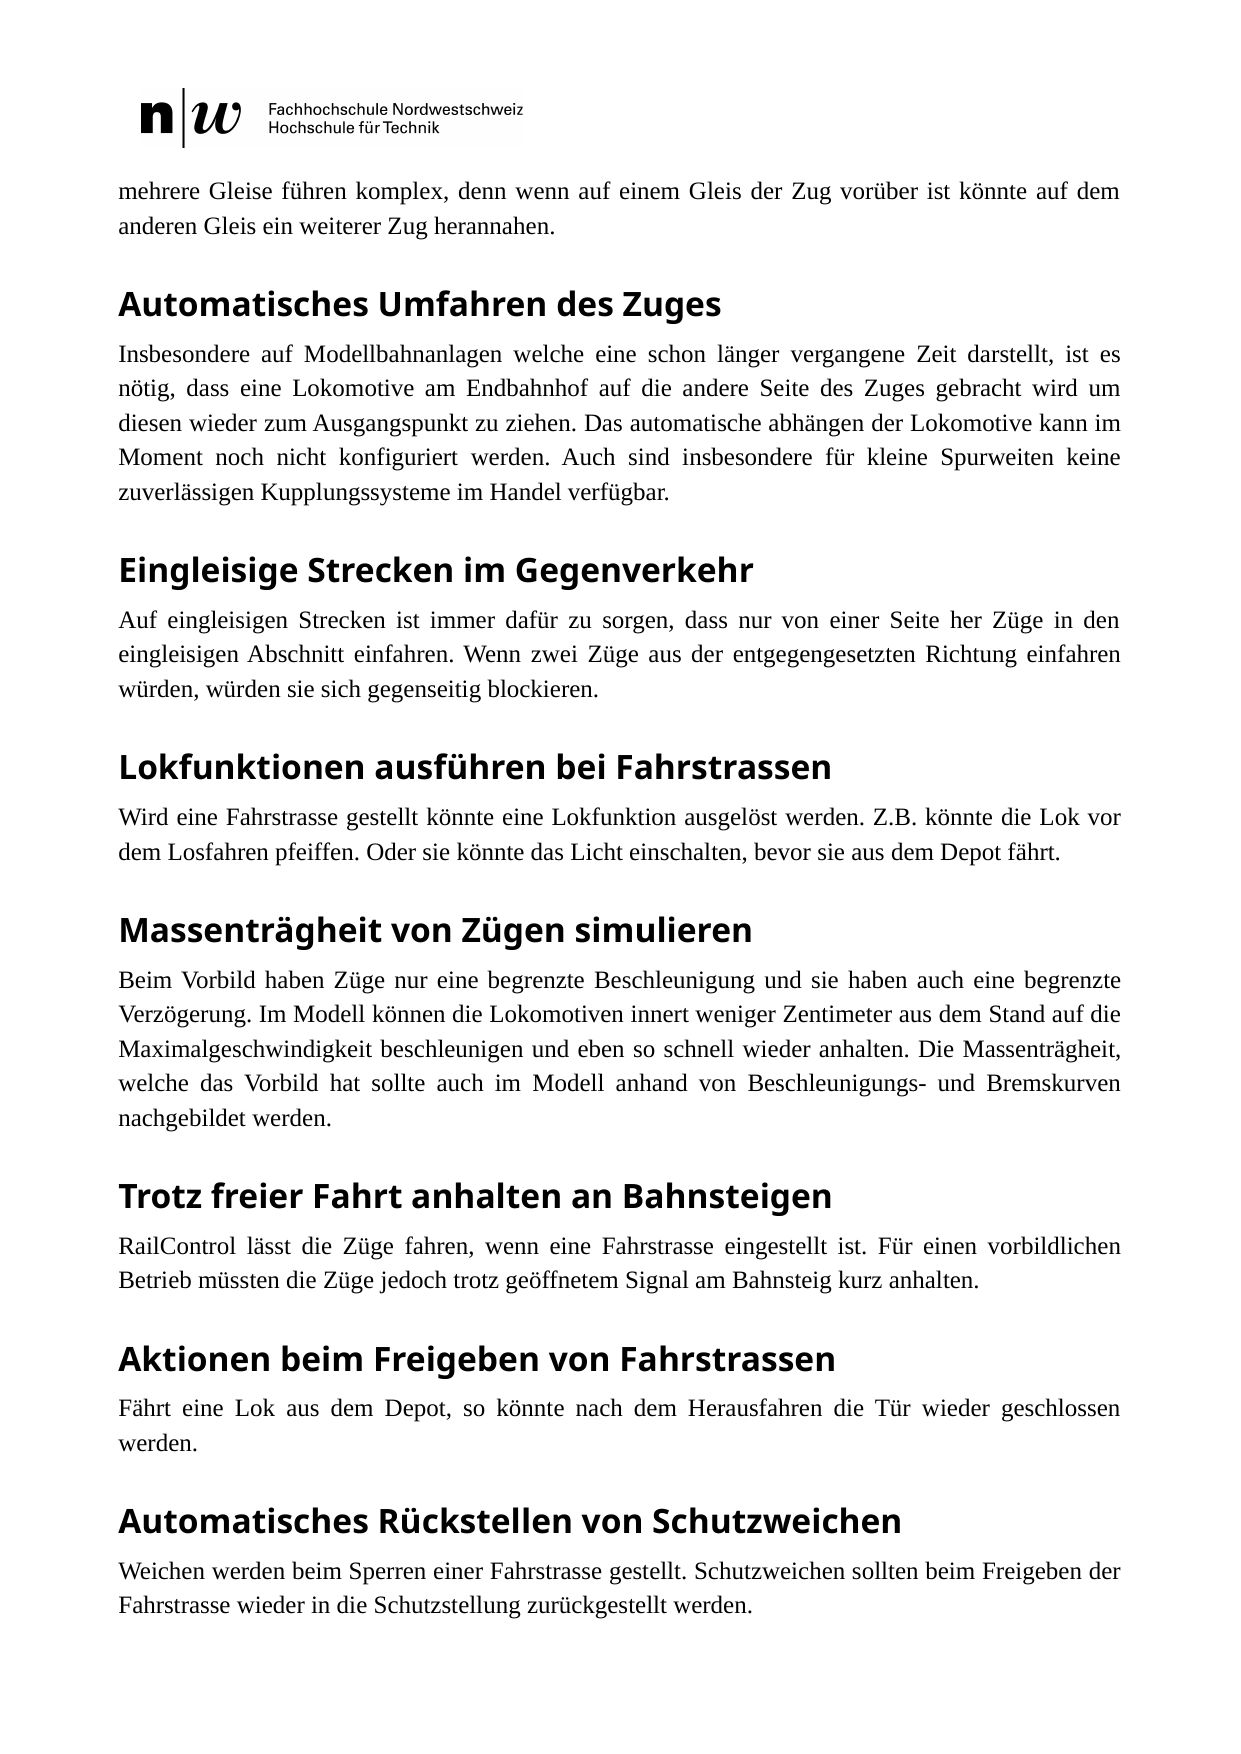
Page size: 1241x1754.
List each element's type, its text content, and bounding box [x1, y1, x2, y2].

text mehrere Gleise führen komplex, denn wenn auf einem Gleis der Zug vorüber ist könnte auf dem anderen Gleis ein weiterer Zug herannahen. [118, 176, 1122, 239]
text RailControl lässt die Züge fahren, wenn eine Fahrstrasse eingestellt ist. Für einen vorbildlichen Betrieb müssten die Züge jedoch trotz geöffnetem Signal am Bahnsteig kurz anhalten. [118, 1231, 1122, 1294]
subtitle Automatisches Rückstellen von Schutzweichen [118, 1498, 1122, 1543]
subtitle Trotz freier Fahrt anhalten an Bahnsteigen [118, 1172, 1122, 1218]
text Fährt eine Lok aus dem Depot, so könnte nach dem Herausfahren die Tür wieder geschlossen werden. [118, 1393, 1122, 1457]
subtitle Lokfunktionen ausführen bei Fahrstrassen [118, 744, 1122, 789]
text Auf eingleisigen Strecken ist immer dafür zu sorgen, dass nur von einer Seite her Züge in den eingleisigen Abschnitt einfahren. Wenn zwei Züge aus der entgegengesetzten Richtung einfahren würden, würden sie sich gegenseitig blockieren. [118, 605, 1122, 703]
text Wird eine Fahrstrasse gestellt könnte eine Lokfunktion ausgelöst werden. Z.B. könnte die Lok vor dem Losfahren pfeiffen. Oder sie könnte das Licht einschalten, bevor sie aus dem Depot fährt. [118, 802, 1122, 865]
text Beim Vorbild haben Züge nur eine begrenzte Beschleunigung und sie haben auch eine begrenzte Verzögerung. Im Modell können die Lokomotiven innert weniger Zentimeter aus dem Stand auf die Maximalgeschwindigkeit beschleunigen und eben so schnell wieder anhalten. Die Massenträgheit, welche das Vorbild hat sollte auch im Modell anhand von Beschleunigungs- und Bremskurven nachgebildet werden. [118, 965, 1122, 1131]
subtitle Massenträgheit von Zügen simulieren [118, 906, 1122, 952]
picture [141, 88, 523, 148]
text Weichen werden beim Sperren einer Fahrstrasse gestellt. Schutzweichen sollten beim Freigeben der Fahrstrasse wieder in die Schutzstellung zurückgestellt werden. [118, 1556, 1122, 1619]
text Insbesondere auf Modellbahnanlagen welche eine schon länger vergangene Zeit darstellt, ist es nötig, dass eine Lokomotive am Endbahnhof auf die andere Seite des Zuges gebracht wird um diesen wieder zum Ausgangspunkt zu ziehen. Das automatische abhängen der Lokomotive kann im Moment noch nicht konfiguriert werden. Auch sind insbesondere für kleine Spurweiten keine zuverlässigen Kupplungssysteme im Handel verfügbar. [118, 339, 1122, 506]
subtitle Automatisches Umfahren des Zuges [118, 281, 1122, 326]
subtitle Eingleisige Strecken im Gegenverkehr [118, 547, 1122, 592]
subtitle Aktionen beim Freigeben von Fahrstrassen [118, 1335, 1122, 1381]
